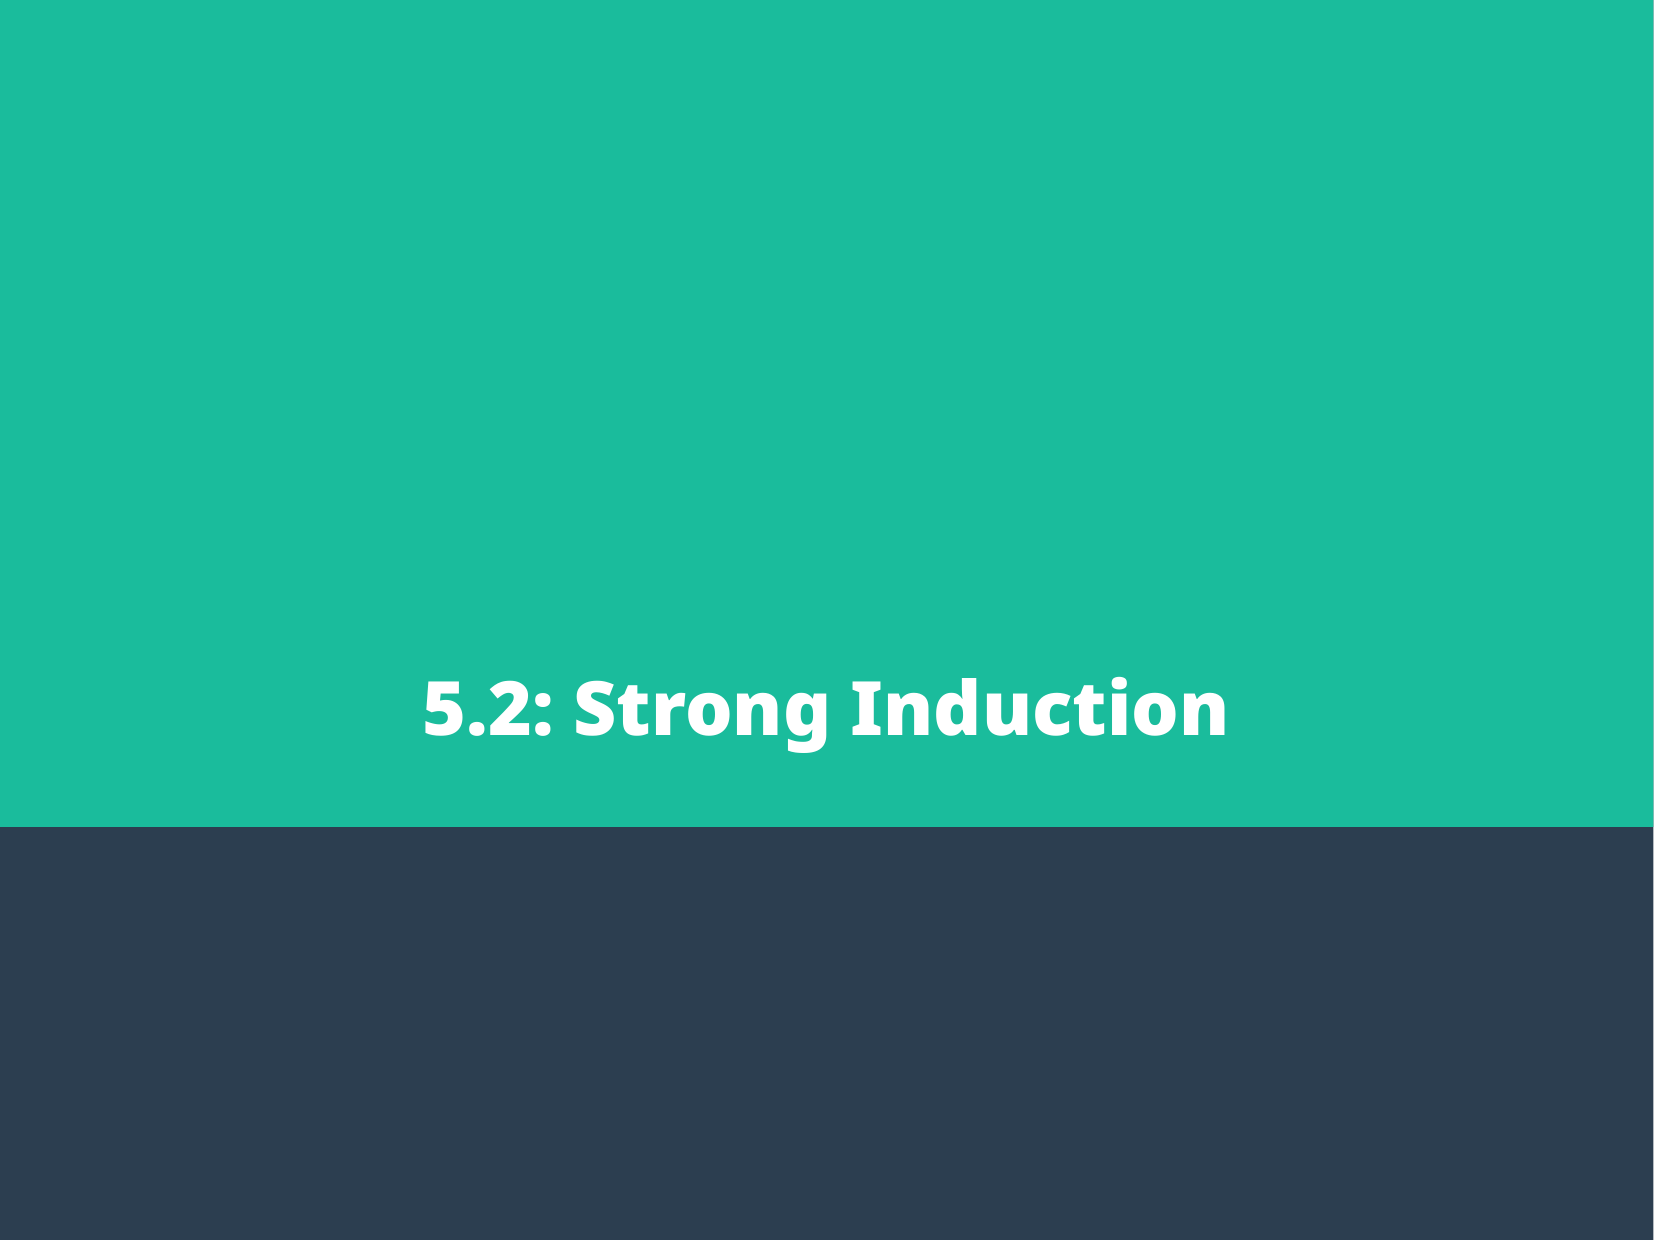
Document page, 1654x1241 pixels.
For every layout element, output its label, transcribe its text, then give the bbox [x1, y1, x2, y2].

title 5.2: Strong Induction [59, 620, 1595, 778]
